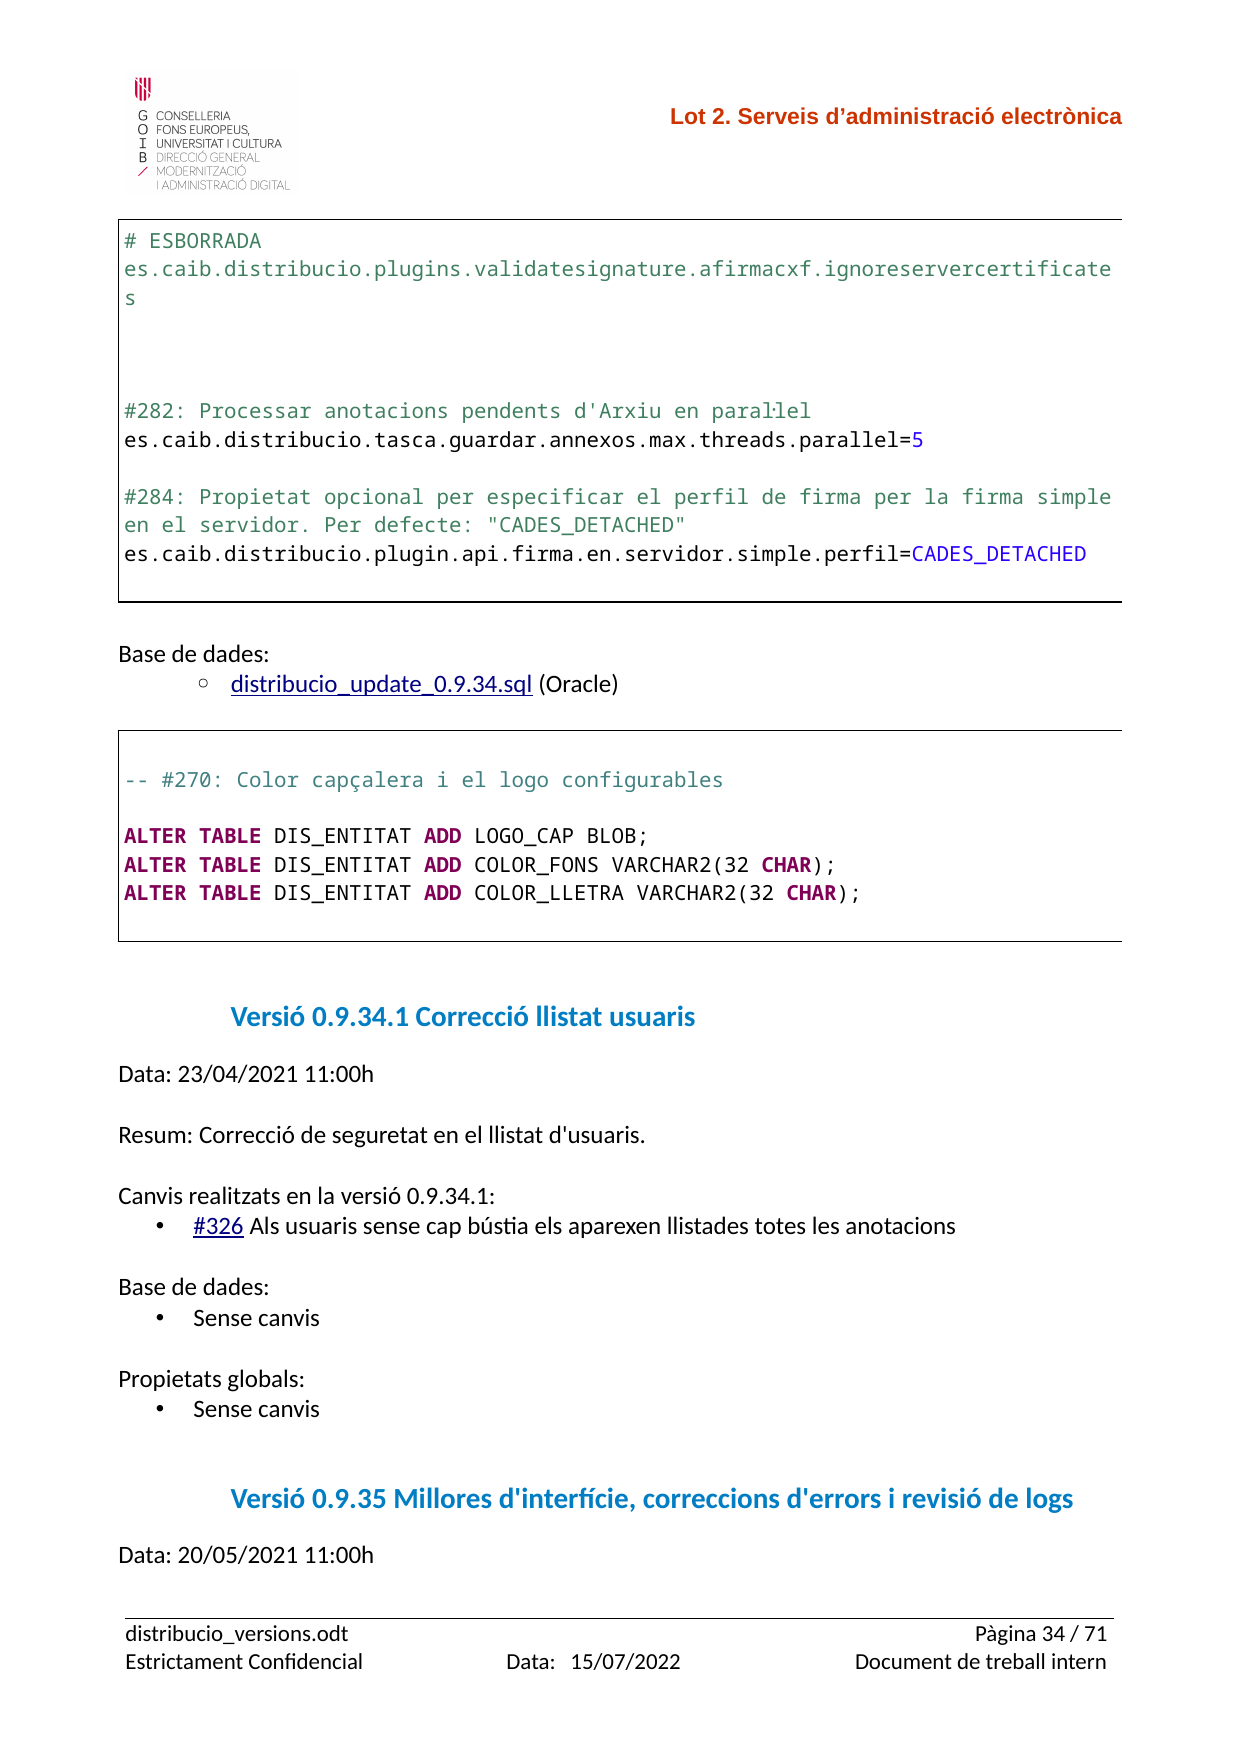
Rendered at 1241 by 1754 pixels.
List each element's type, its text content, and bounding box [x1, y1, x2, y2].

text Base de dades: [118, 1271, 1122, 1302]
list #326 Als usuaris sense cap bústia els aparexen llistades totes les anotacions [156, 1210, 1122, 1241]
text Canvis realitzats en la versió 0.9.34.1: [118, 1180, 1122, 1210]
text Propietats globals: [118, 1363, 1122, 1393]
list Sense canvis [156, 1302, 1122, 1332]
subtitle Versió 0.9.35 Millores d'interfície, correccions d'errors i revisió de logs [153, 1480, 1122, 1516]
list distribucio_update_0.9.34.sql (Oracle) [193, 668, 1122, 699]
subtitle Versió 0.9.34.1 Correcció llistat usuaris [153, 998, 1122, 1034]
picture [126, 70, 299, 197]
table_header -- #270: Color capçalera i el logo configurables ALTER TABLE DIS_ENTITAT ADD LOGO_CAP BLOB; ALTER TABLE DIS_ENTITAT ADD COLOR_FONS VARCHAR2(32 CHAR); ALTER TABLE DIS_ENTITAT ADD COLOR_LLETRA VARCHAR2(32 CHAR); [119, 731, 1122, 941]
list Sense canvis [156, 1393, 1122, 1424]
text Base de dades: [118, 638, 1122, 668]
text Data: 23/04/2021 11:00h [118, 1058, 1122, 1088]
text Data: 20/05/2021 11:00h [118, 1539, 1122, 1570]
text Resum: Correcció de seguretat en el llistat d'usuaris. [118, 1119, 1122, 1149]
table_header # ESBORRADA es.caib.distribucio.plugins.validatesignature.afirmacxf.ignoreservercertificates #282: Processar anotacions pendents d'Arxiu en paral·lel es.caib.distribucio.tasca.guardar.annexos.max.threads.parallel=5 #284: Propietat opcional per especificar el perfil de firma per la firma simple en el servidor. Per defecte: "CADES_DETACHED" es.caib.distribucio.plugin.api.firma.en.servidor.simple.perfil=CADES_DETACHED [119, 220, 1122, 601]
